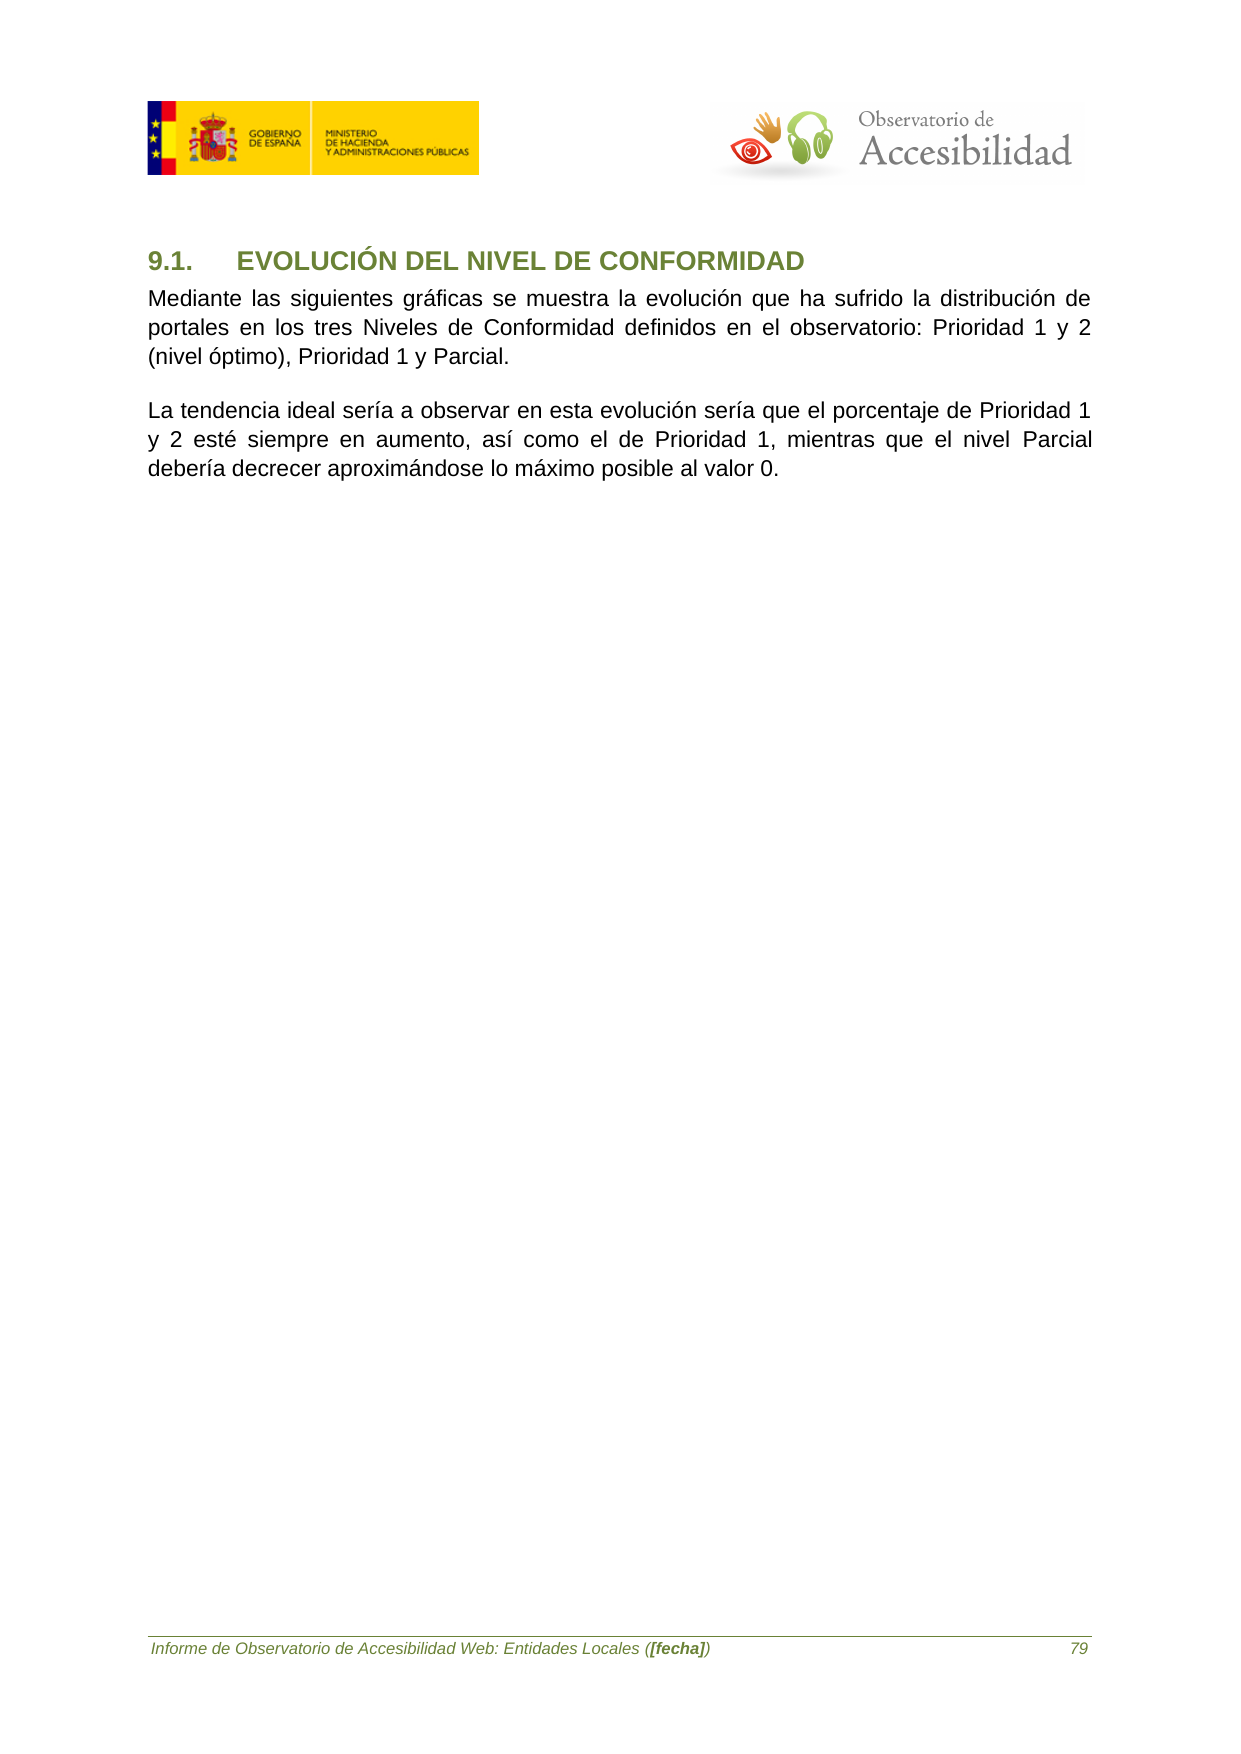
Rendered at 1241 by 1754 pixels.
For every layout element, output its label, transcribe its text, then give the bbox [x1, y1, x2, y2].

text La tendencia ideal sería a observar en esta evolución sería que el porcentaje de Prioridad 1 y 2 esté siempre en aumento, así como el de Prioridad 1, mientras que el nivel Parcial debería decrecer aproximándose lo máximo posible al valor 0. [148, 397, 1092, 481]
picture [710, 102, 1086, 185]
text Mediante las siguientes gráficas se muestra la evolución que ha sufrido la distribución de portales en los tres Niveles de Conformidad definidos en el observatorio: Prioridad 1 y 2 (nivel óptimo), Prioridad 1 y Parcial. [148, 285, 1092, 369]
picture [147, 101, 479, 175]
subtitle Evolución del Nivel de Conformidad [148, 245, 1092, 276]
